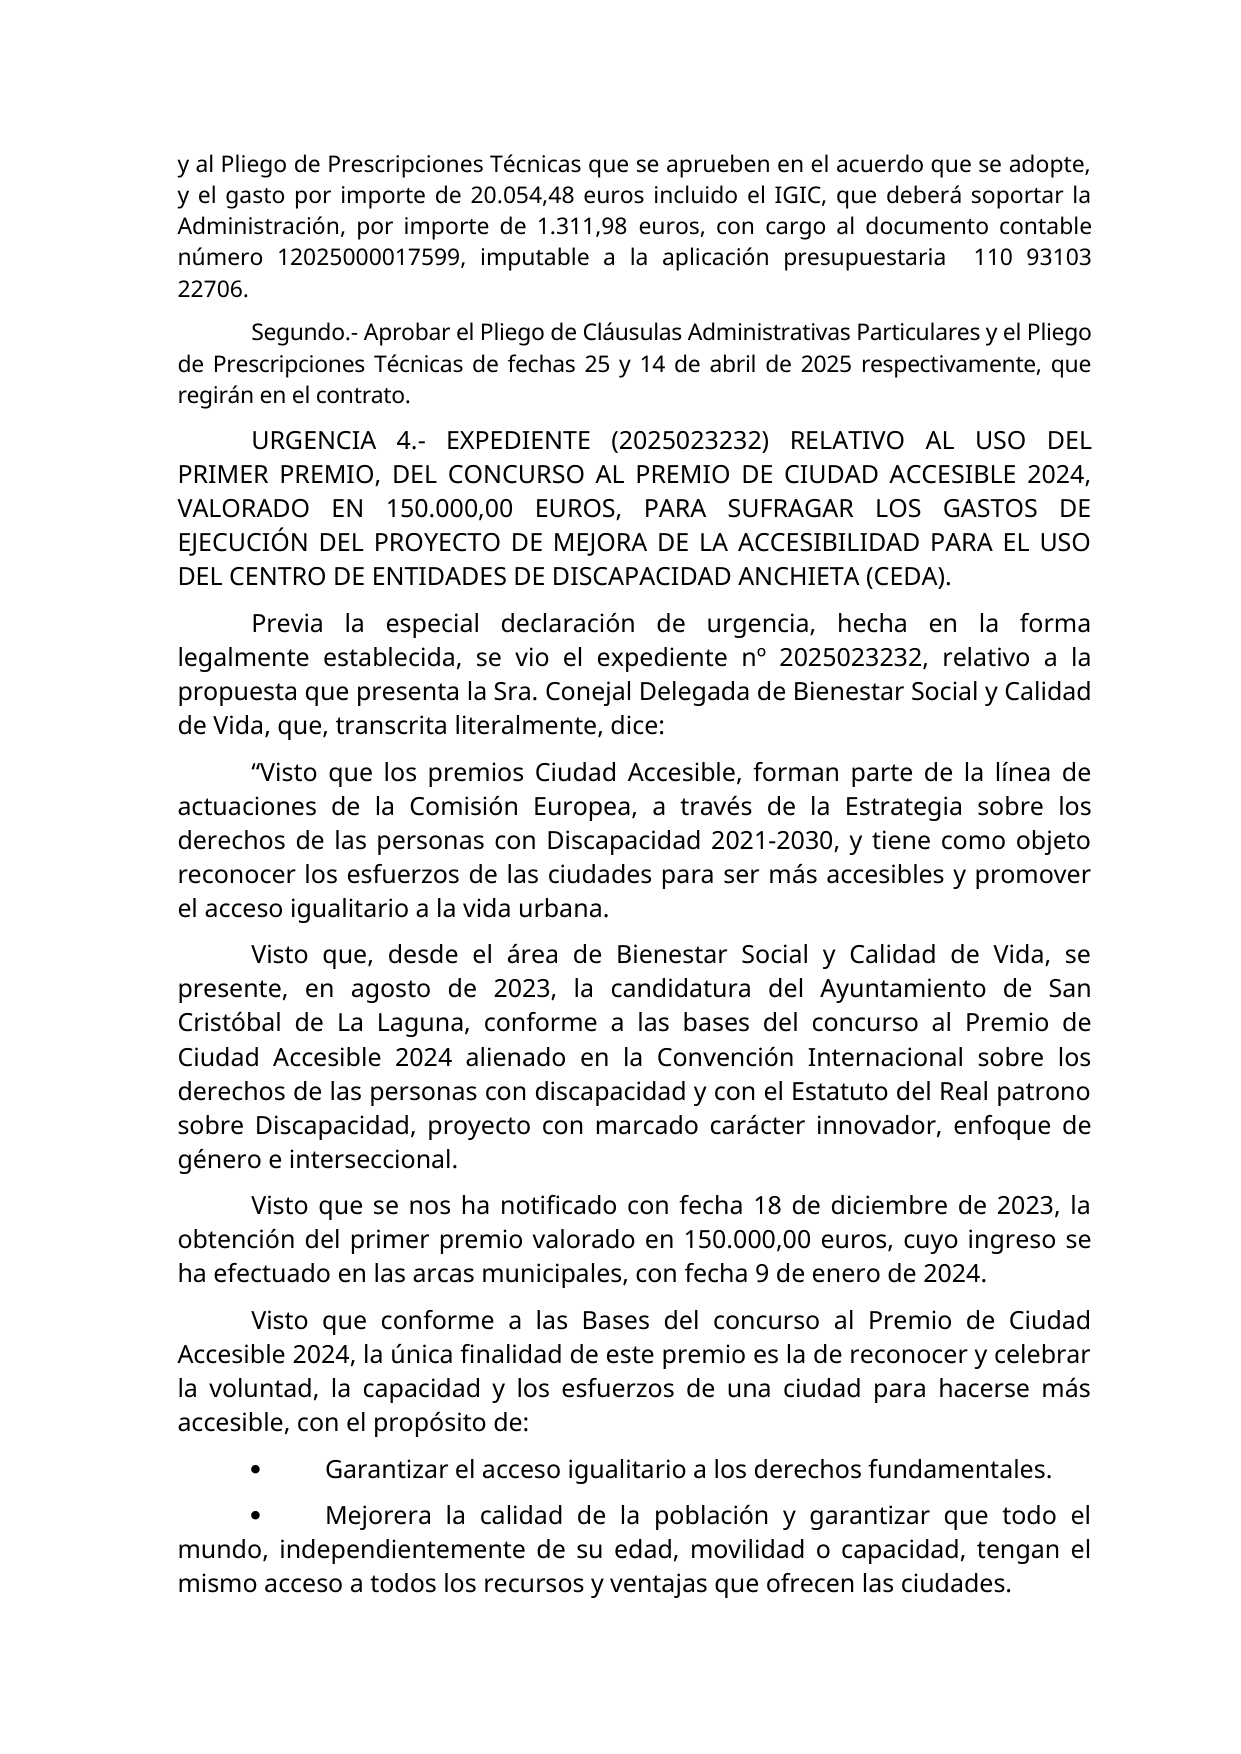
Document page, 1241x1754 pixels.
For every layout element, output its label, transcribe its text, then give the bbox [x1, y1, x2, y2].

text Segundo.- Aprobar el Pliego de Cláusulas Administrativas Particulares y el Pliego de Prescripciones Técnicas de fechas 25 y 14 de abril de 2025 respectivamente, que regirán en el contrato. [177, 316, 1093, 410]
text Previa la especial declaración de urgencia, hecha en la forma legalmente establecida, se vio el expediente nº 2025023232, relativo a la propuesta que presenta la Sra. Conejal Delegada de Bienestar Social y Calidad de Vida, que, transcrita literalmente, dice: [177, 605, 1093, 742]
list Garantizar el acceso igualitario a los derechos fundamentales. [177, 1451, 1093, 1485]
text Visto que se nos ha notificado con fecha 18 de diciembre de 2023, la obtención del primer premio valorado en 150.000,00 euros, cuyo ingreso se ha efectuado en las arcas municipales, con fecha 9 de enero de 2024. [177, 1188, 1093, 1290]
text Visto que conforme a las Bases del concurso al Premio de Ciudad Accesible 2024, la única finalidad de este premio es la de reconocer y celebrar la voluntad, la capacidad y los esfuerzos de una ciudad para hacerse más accesible, con el propósito de: [177, 1303, 1093, 1439]
text “Visto que los premios Ciudad Accesible, forman parte de la línea de actuaciones de la Comisión Europea, a través de la Estrategia sobre los derechos de las personas con Discapacidad 2021-2030, y tiene como objeto reconocer los esfuerzos de las ciudades para ser más accesibles y promover el acceso igualitario a la vida urbana. [177, 754, 1093, 924]
text y al Pliego de Prescripciones Técnicas que se aprueben en el acuerdo que se adopte, y el gasto por importe de 20.054,48 euros incluido el IGIC, que deberá soportar la Administración, por importe de 1.311,98 euros, con cargo al documento contable número 12025000017599, imputable a la aplicación presupuestaria 110 93103 22706. [177, 148, 1093, 304]
text URGENCIA 4.- EXPEDIENTE (2025023232) RELATIVO AL USO DEL PRIMER PREMIO, DEL CONCURSO AL PREMIO DE CIUDAD ACCESIBLE 2024, VALORADO EN 150.000,00 EUROS, PARA SUFRAGAR LOS GASTOS DE EJECUCIÓN DEL PROYECTO DE MEJORA DE LA ACCESIBILIDAD PARA EL USO DEL CENTRO DE ENTIDADES DE DISCAPACIDAD ANCHIETA (CEDA). [177, 423, 1093, 593]
list Mejorera la calidad de la población y garantizar que todo el mundo, independientemente de su edad, movilidad o capacidad, tengan el mismo acceso a todos los recursos y ventajas que ofrecen las ciudades. [177, 1498, 1093, 1600]
text Visto que, desde el área de Bienestar Social y Calidad de Vida, se presente, en agosto de 2023, la candidatura del Ayuntamiento de San Cristóbal de La Laguna, conforme a las bases del concurso al Premio de Ciudad Accesible 2024 alienado en la Convención Internacional sobre los derechos de las personas con discapacidad y con el Estatuto del Real patrono sobre Discapacidad, proyecto con marcado carácter innovador, enfoque de género e interseccional. [177, 937, 1093, 1175]
